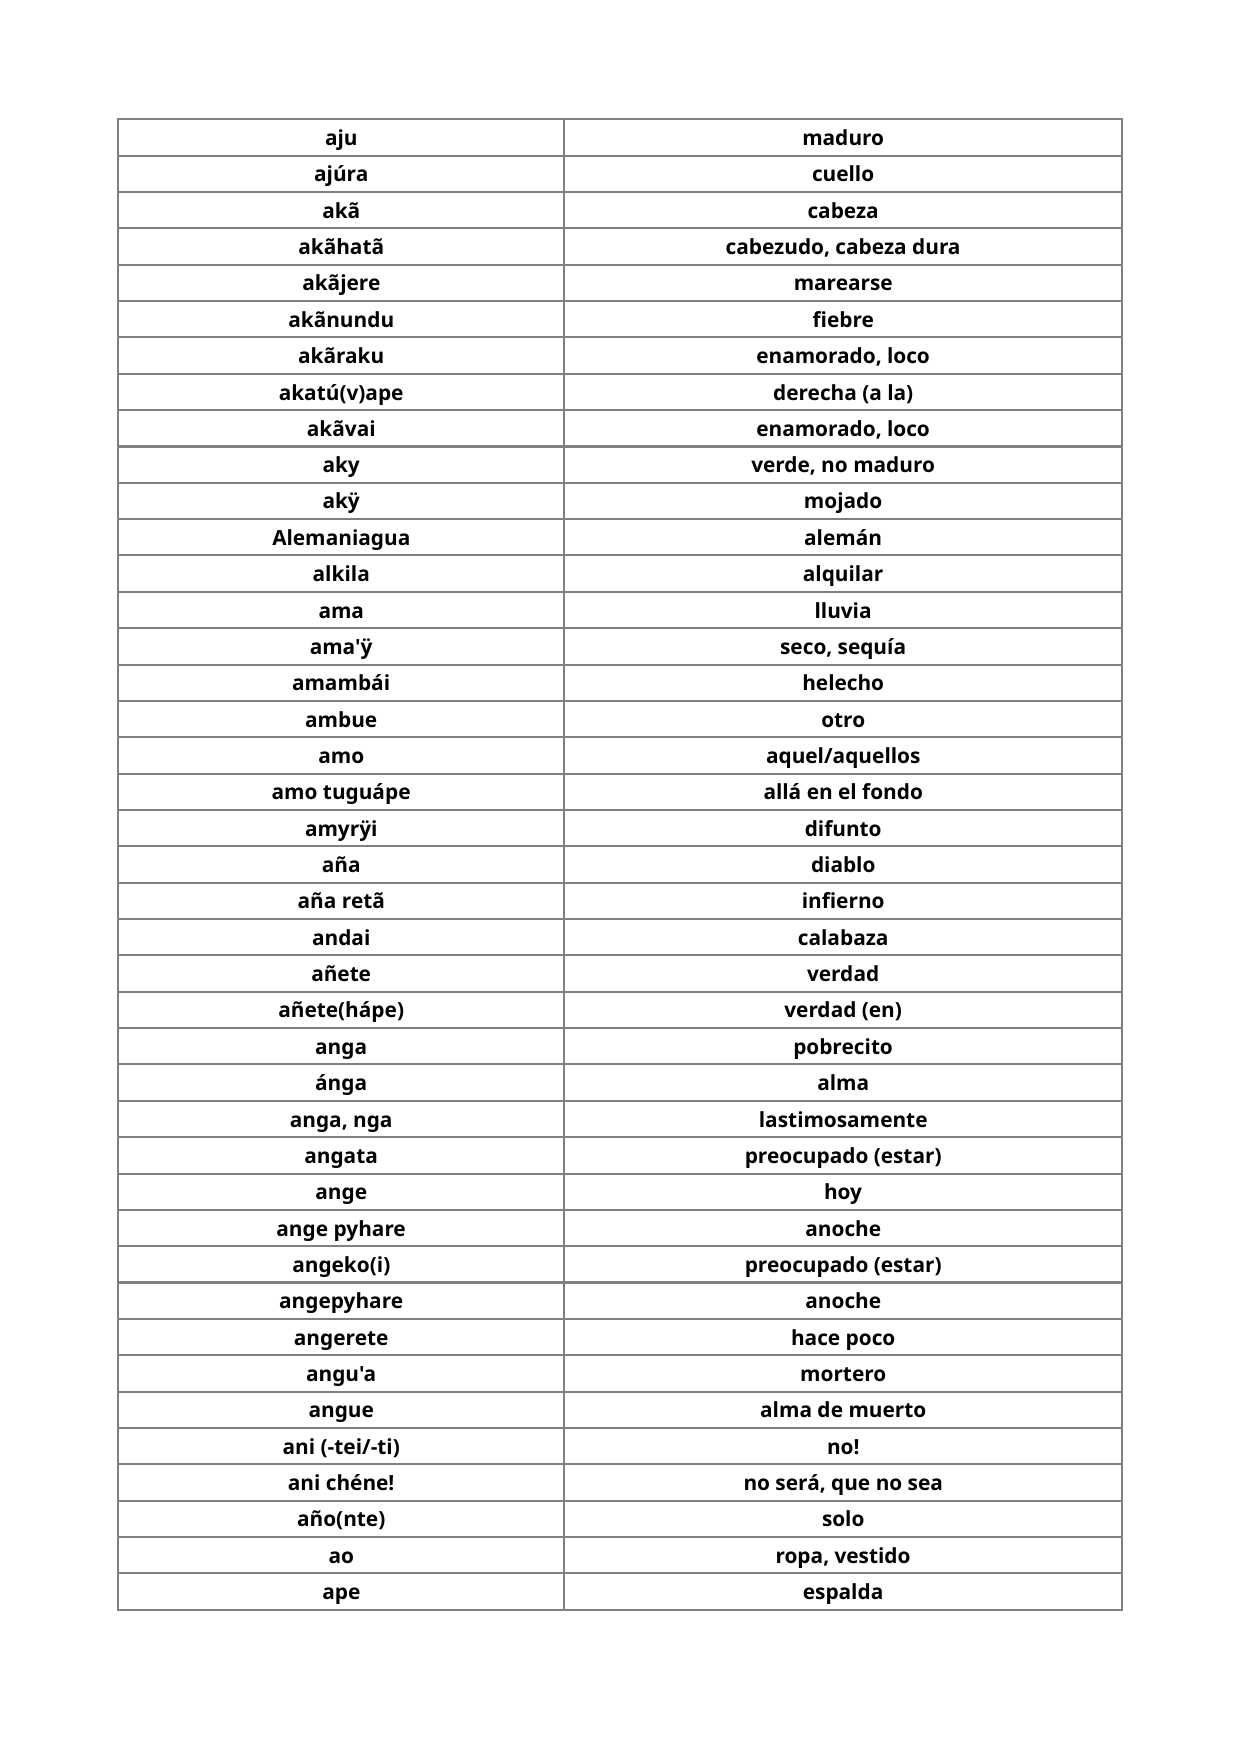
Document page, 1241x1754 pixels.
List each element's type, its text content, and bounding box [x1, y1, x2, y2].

table_cell akãraku [119, 338, 563, 373]
table_cell amambái [119, 666, 563, 700]
table_cell anoche [565, 1211, 1121, 1245]
table_cell calabaza [565, 920, 1121, 954]
table_cell otro [565, 702, 1121, 736]
table_cell ani chéne! [119, 1465, 563, 1499]
table_cell aña retã [119, 884, 563, 918]
table_cell hoy [565, 1175, 1121, 1209]
table_cell aña [119, 847, 563, 882]
table_cell ajúra [119, 157, 563, 191]
table_cell akãvai [119, 411, 563, 445]
table_cell alma [565, 1065, 1121, 1100]
table_cell alemán [565, 520, 1121, 554]
table_cell allá en el fondo [565, 775, 1121, 809]
table_cell ambue [119, 702, 563, 736]
table_cell enamorado, loco [565, 411, 1121, 445]
table_cell no será, que no sea [565, 1465, 1121, 1499]
table_cell alkila [119, 556, 563, 591]
table_cell ape [119, 1574, 563, 1609]
table_cell akãhatã [119, 229, 563, 263]
table_cell akatú(v)ape [119, 375, 563, 409]
table_cell cabeza [565, 193, 1121, 227]
table_cell verdad (en) [565, 993, 1121, 1027]
table_cell verdad [565, 956, 1121, 991]
table_cell ao [119, 1538, 563, 1572]
table_cell mojado [565, 484, 1121, 518]
table_cell hace poco [565, 1320, 1121, 1354]
table_cell solo [565, 1502, 1121, 1536]
table_cell no! [565, 1429, 1121, 1463]
table_cell akÿ [119, 484, 563, 518]
table_cell alma de muerto [565, 1393, 1121, 1427]
table_cell aju [119, 120, 563, 154]
table_cell akãnundu [119, 302, 563, 336]
table_cell ánga [119, 1065, 563, 1100]
table_cell enamorado, loco [565, 338, 1121, 373]
table_cell amyrÿi [119, 811, 563, 845]
table_cell verde, no maduro [565, 448, 1121, 482]
table_cell alquilar [565, 556, 1121, 591]
table_cell angata [119, 1138, 563, 1172]
table_cell fiebre [565, 302, 1121, 336]
table_cell andai [119, 920, 563, 954]
table_cell añete(hápe) [119, 993, 563, 1027]
table_cell akãjere [119, 266, 563, 300]
table_cell amo [119, 738, 563, 772]
table_cell anoche [565, 1284, 1121, 1318]
table_cell anga [119, 1029, 563, 1063]
table_cell cuello [565, 157, 1121, 191]
table_cell seco, sequía [565, 629, 1121, 663]
table_cell añete [119, 956, 563, 991]
table_cell ani (-tei/-ti) [119, 1429, 563, 1463]
table_cell aquel/aquellos [565, 738, 1121, 772]
table_cell difunto [565, 811, 1121, 845]
table_cell espalda [565, 1574, 1121, 1609]
table_cell pobrecito [565, 1029, 1121, 1063]
table_cell mortero [565, 1356, 1121, 1391]
table_cell ange [119, 1175, 563, 1209]
table_cell maduro [565, 120, 1121, 154]
table_cell ange pyhare [119, 1211, 563, 1245]
table_cell amo tuguápe [119, 775, 563, 809]
table_cell ama [119, 593, 563, 627]
table_cell derecha (a la) [565, 375, 1121, 409]
table_cell angepyhare [119, 1284, 563, 1318]
table_cell Alemaniagua [119, 520, 563, 554]
table_cell preocupado (estar) [565, 1138, 1121, 1172]
table_cell aky [119, 448, 563, 482]
table_cell akã [119, 193, 563, 227]
table_cell lastimosamente [565, 1102, 1121, 1136]
table_cell lluvia [565, 593, 1121, 627]
table_cell ama'ÿ [119, 629, 563, 663]
table_cell angu'a [119, 1356, 563, 1391]
table_cell preocupado (estar) [565, 1247, 1121, 1281]
table_cell infierno [565, 884, 1121, 918]
table_cell año(nte) [119, 1502, 563, 1536]
table_cell marearse [565, 266, 1121, 300]
table_cell helecho [565, 666, 1121, 700]
table_cell cabezudo, cabeza dura [565, 229, 1121, 263]
table_cell angerete [119, 1320, 563, 1354]
table_cell ropa, vestido [565, 1538, 1121, 1572]
table_cell angeko(i) [119, 1247, 563, 1281]
table_cell diablo [565, 847, 1121, 882]
table_cell anga, nga [119, 1102, 563, 1136]
table_cell angue [119, 1393, 563, 1427]
